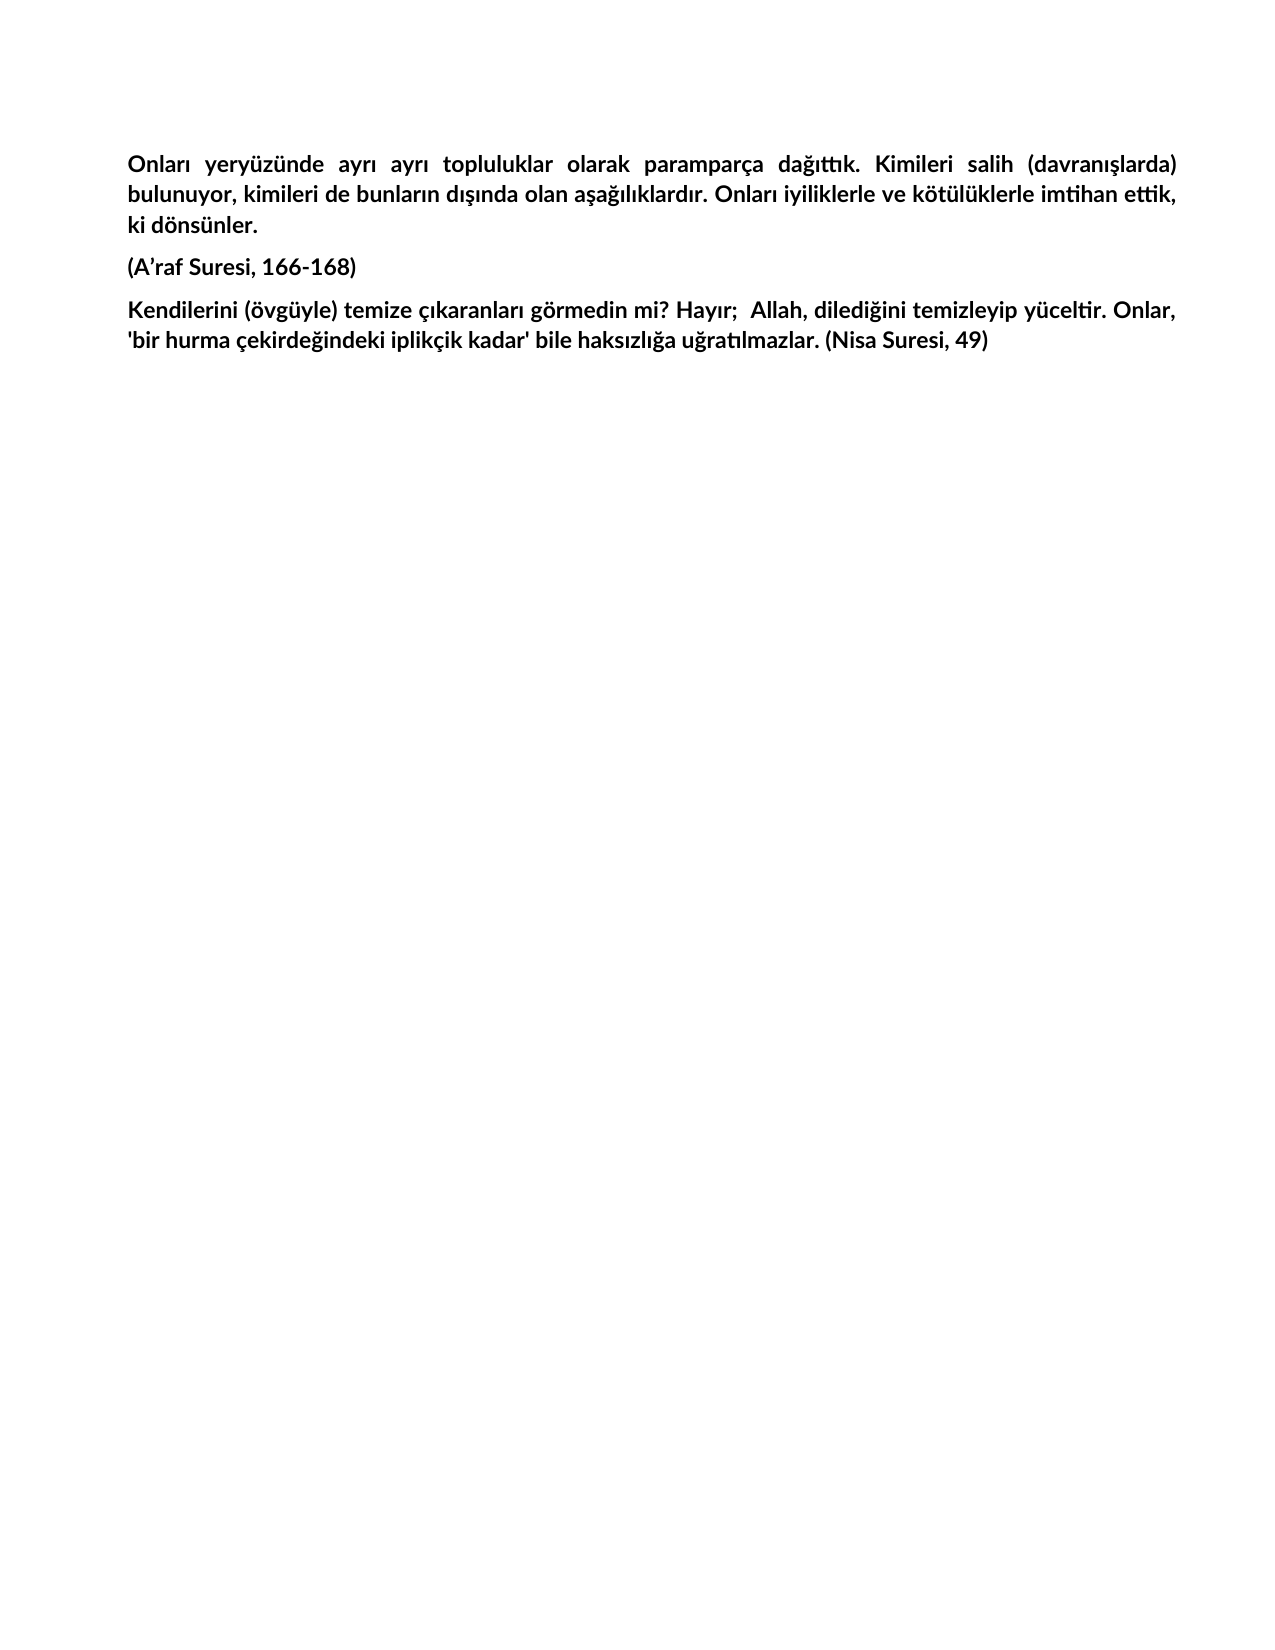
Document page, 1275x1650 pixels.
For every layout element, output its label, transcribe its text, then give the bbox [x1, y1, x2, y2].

text Kendilerini (övgüyle) temize çıkaranları görmedin mi? Hayır; Allah, dilediğini temizleyip yüceltir. Onlar, 'bir hurma çekirdeğindeki iplikçik kadar' bile haksızlığa uğratılmazlar. (Nisa Suresi, 49) [127, 296, 1177, 353]
text Onları yeryüzünde ayrı ayrı topluluklar olarak paramparça dağıttık. Kimileri salih (davranışlarda) bulunuyor, kimileri de bunların dışında olan aşağılıklardır. Onları iyiliklerle ve kötülüklerle imtihan ettik, ki dönsünler. [127, 150, 1177, 238]
text (A’raf Suresi, 166-168) [127, 253, 1177, 281]
